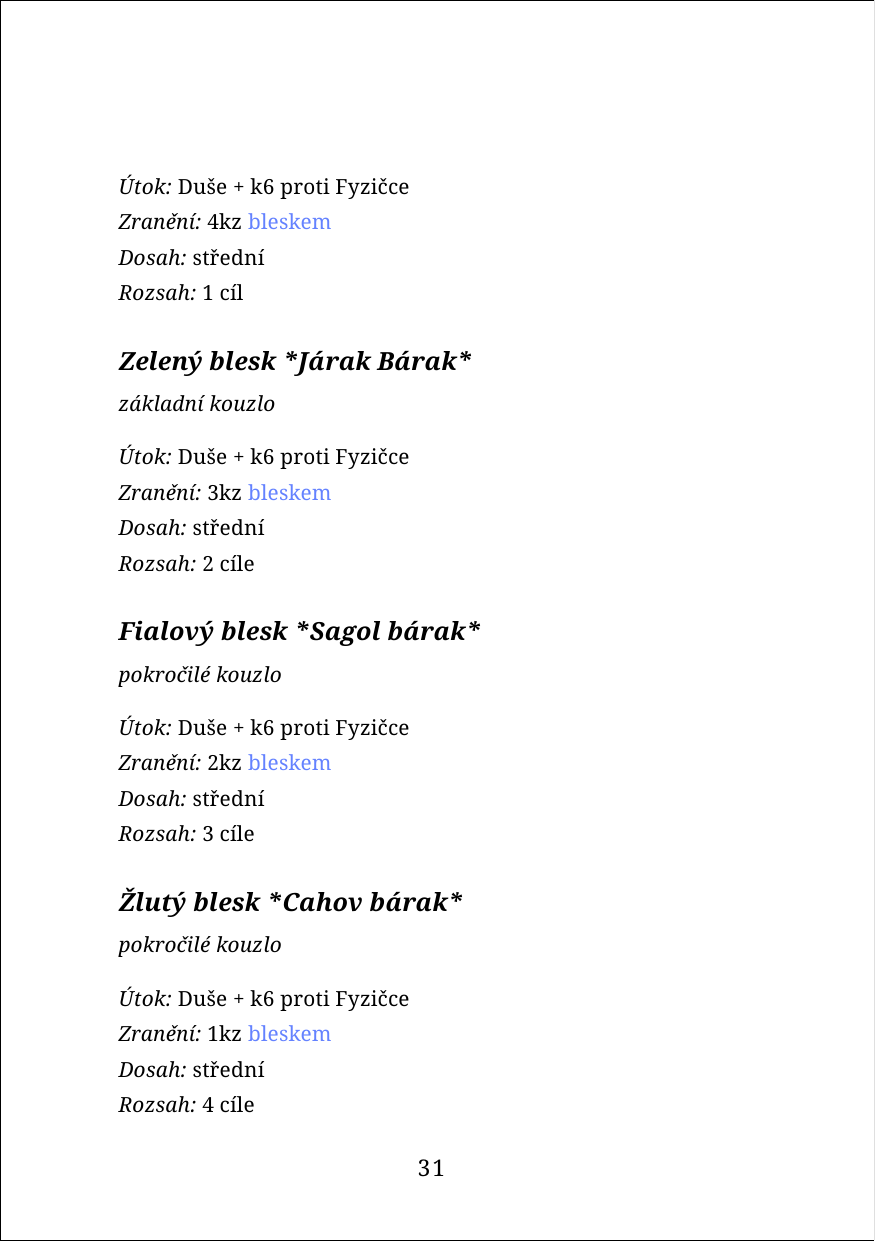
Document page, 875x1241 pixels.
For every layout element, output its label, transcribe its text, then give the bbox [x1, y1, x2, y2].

text Útok: Duše + k6 proti Fyzičce Zranění: 1kz bleskem Dosah: střední Rozsah: 4 cíle [118, 984, 756, 1119]
text Útok: Duše + k6 proti Fyzičce Zranění: 3kz bleskem Dosah: střední Rozsah: 2 cíle [118, 442, 756, 577]
subtitle Zelený blesk *Járak Bárak* [118, 343, 756, 377]
text pokročilé kouzlo [118, 660, 756, 688]
text Útok: Duše + k6 proti Fyzičce Zranění: 2kz bleskem Dosah: střední Rozsah: 3 cíle [118, 713, 756, 848]
text Útok: Duše + k6 proti Fyzičce Zranění: 4kz bleskem Dosah: střední Rozsah: 1 cíl [118, 172, 756, 307]
text základní kouzlo [118, 389, 756, 418]
subtitle Žlutý blesk *Cahov bárak* [118, 884, 756, 919]
subtitle Fialový blesk *Sagol bárak* [118, 614, 756, 648]
text pokročilé kouzlo [118, 930, 756, 959]
